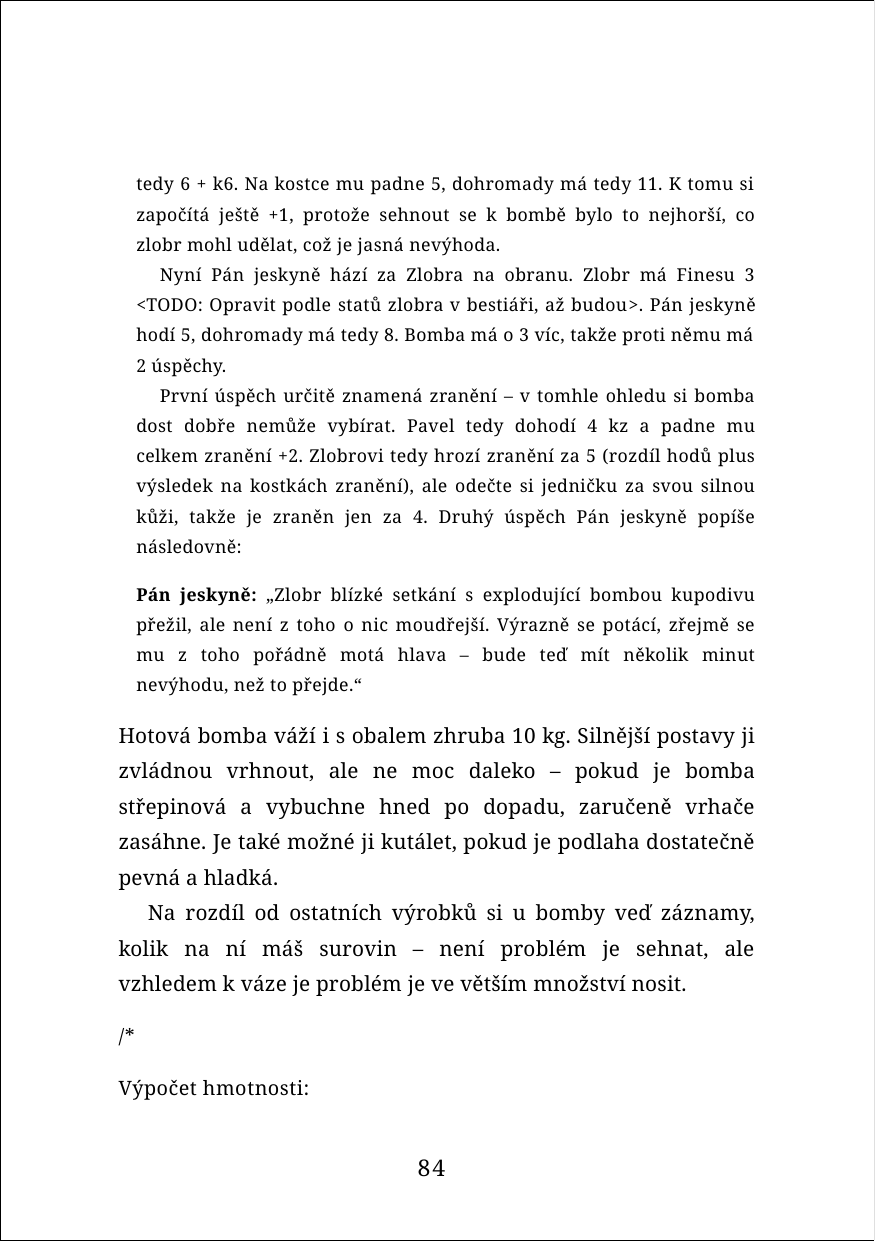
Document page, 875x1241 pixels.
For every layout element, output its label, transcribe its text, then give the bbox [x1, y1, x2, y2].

text Hotová bomba váží i s obalem zhruba 10 kg. Silnější postavy ji zvládnou vrhnout, ale ne moc daleko – pokud je bomba střepinová a vybuchne hned po dopadu, zaručeně vrhače zasáhne. Je také možné ji kutálet, pokud je podlaha dostatečně pevná a hladká. Na rozdíl od ostatních výrobků si u bomby veď záznamy, kolik na ní máš surovin – není problém je sehnat, ale vzhledem k váze je problém je ve větším množství nosit. [118, 721, 756, 998]
text /* [118, 1023, 756, 1049]
text Výpočet hmotnosti: [118, 1074, 756, 1101]
text Pán jeskyně: „Zlobr blízké setkání s explodující bombou kupodivu přežil, ale není z toho o nic moudřejší. Výrazně se potácí, zřejmě se mu z toho pořádně motá hlava – bude teď mít několik minut nevýhodu, než to přejde.“ [136, 582, 756, 697]
text tedy 6 + k6. Na kostce mu padne 5, dohromady má tedy 11. K tomu si započítá ještě +1, protože sehnout se k bombě bylo to nejhorší, co zlobr mohl udělat, což je jasná nevýhoda. Nyní Pán jeskyně hází za Zlobra na obranu. Zlobr má Finesu 3 <TODO: Opravit podle statů zlobra v bestiáři, až budou>. Pán jeskyně hodí 5, dohromady má tedy 8. Bomba má o 3 víc, takže proti němu má 2 úspěchy. První úspěch určitě znamená zranění – v tomhle ohledu si bomba dost dobře nemůže vybírat. Pavel tedy dohodí 4 kz a padne mu celkem zranění +2. Zlobrovi tedy hrozí zranění za 5 (rozdíl hodů plus výsledek na kostkách zranění), ale odečte si jedničku za svou silnou kůži, takže je zraněn jen za 4. Druhý úspěch Pán jeskyně popíše následovně: [136, 172, 756, 558]
